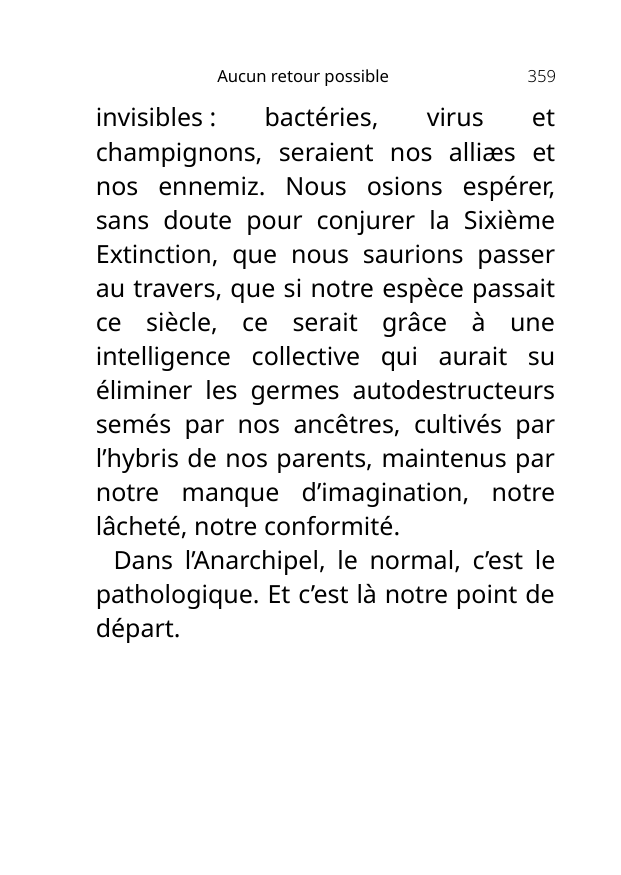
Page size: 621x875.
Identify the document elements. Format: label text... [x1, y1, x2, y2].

text invisibles : bactéries, virus et champignons, seraient nos alliæs et nos ennemiz. Nous osions espérer, sans doute pour conjurer la Sixième Extinction, que nous saurions passer au travers, que si notre espèce passait ce siècle, ce serait grâce à une intelligence collective qui aurait su éliminer les germes autodestructeurs semés par nos ancêtres, cultivés par l’hybris de nos parents, maintenus par notre manque d’imagination, notre lâcheté, notre conformité. [96, 100, 555, 543]
text Dans l’Anarchipel, le normal, c’est le pathologique. Et c’est là notre point de départ. [96, 543, 555, 645]
